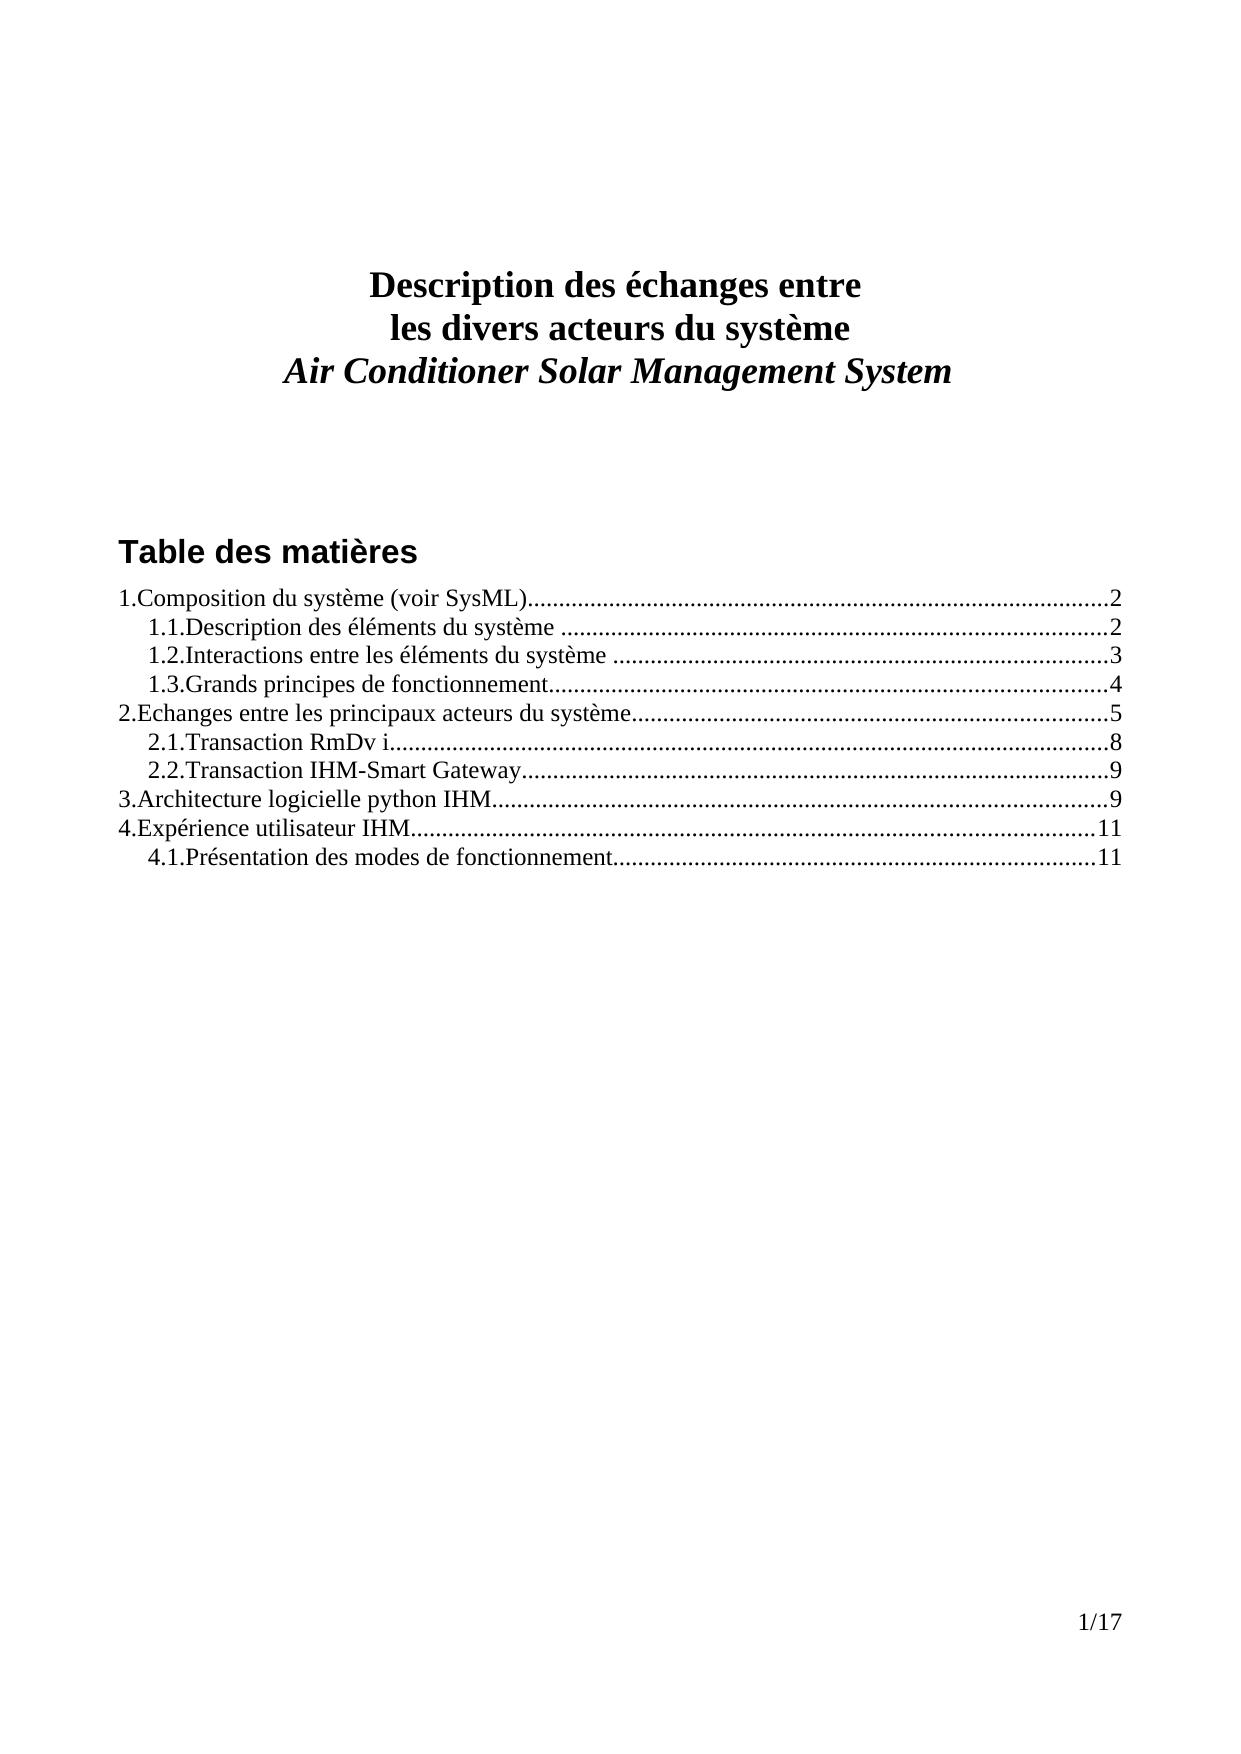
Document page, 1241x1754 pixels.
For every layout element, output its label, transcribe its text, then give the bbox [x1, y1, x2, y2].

text 4.Expérience utilisateur IHM 11 [118, 813, 1122, 842]
text 2.Echanges entre les principaux acteurs du système 5 [118, 698, 1122, 727]
text 2.1.Transaction RmDv i 8 [148, 727, 1122, 755]
text 4.1.Présentation des modes de fonctionnement 11 [148, 842, 1122, 870]
text 1.1.Description des éléments du système 2 [148, 612, 1122, 640]
text 1.Composition du système (voir SysML) 2 [118, 583, 1122, 612]
subtitle Table des matières [118, 532, 1122, 570]
text 1.2.Interactions entre les éléments du système 3 [148, 640, 1122, 669]
text 3.Architecture logicielle python IHM 9 [118, 784, 1122, 813]
text Air Conditioner Solar Management System [118, 349, 1122, 392]
text les divers acteurs du système [118, 306, 1122, 349]
text 2.2.Transaction IHM-Smart Gateway 9 [148, 755, 1122, 784]
text Description des échanges entre [118, 263, 1122, 306]
text 1.3.Grands principes de fonctionnement 4 [148, 669, 1122, 698]
